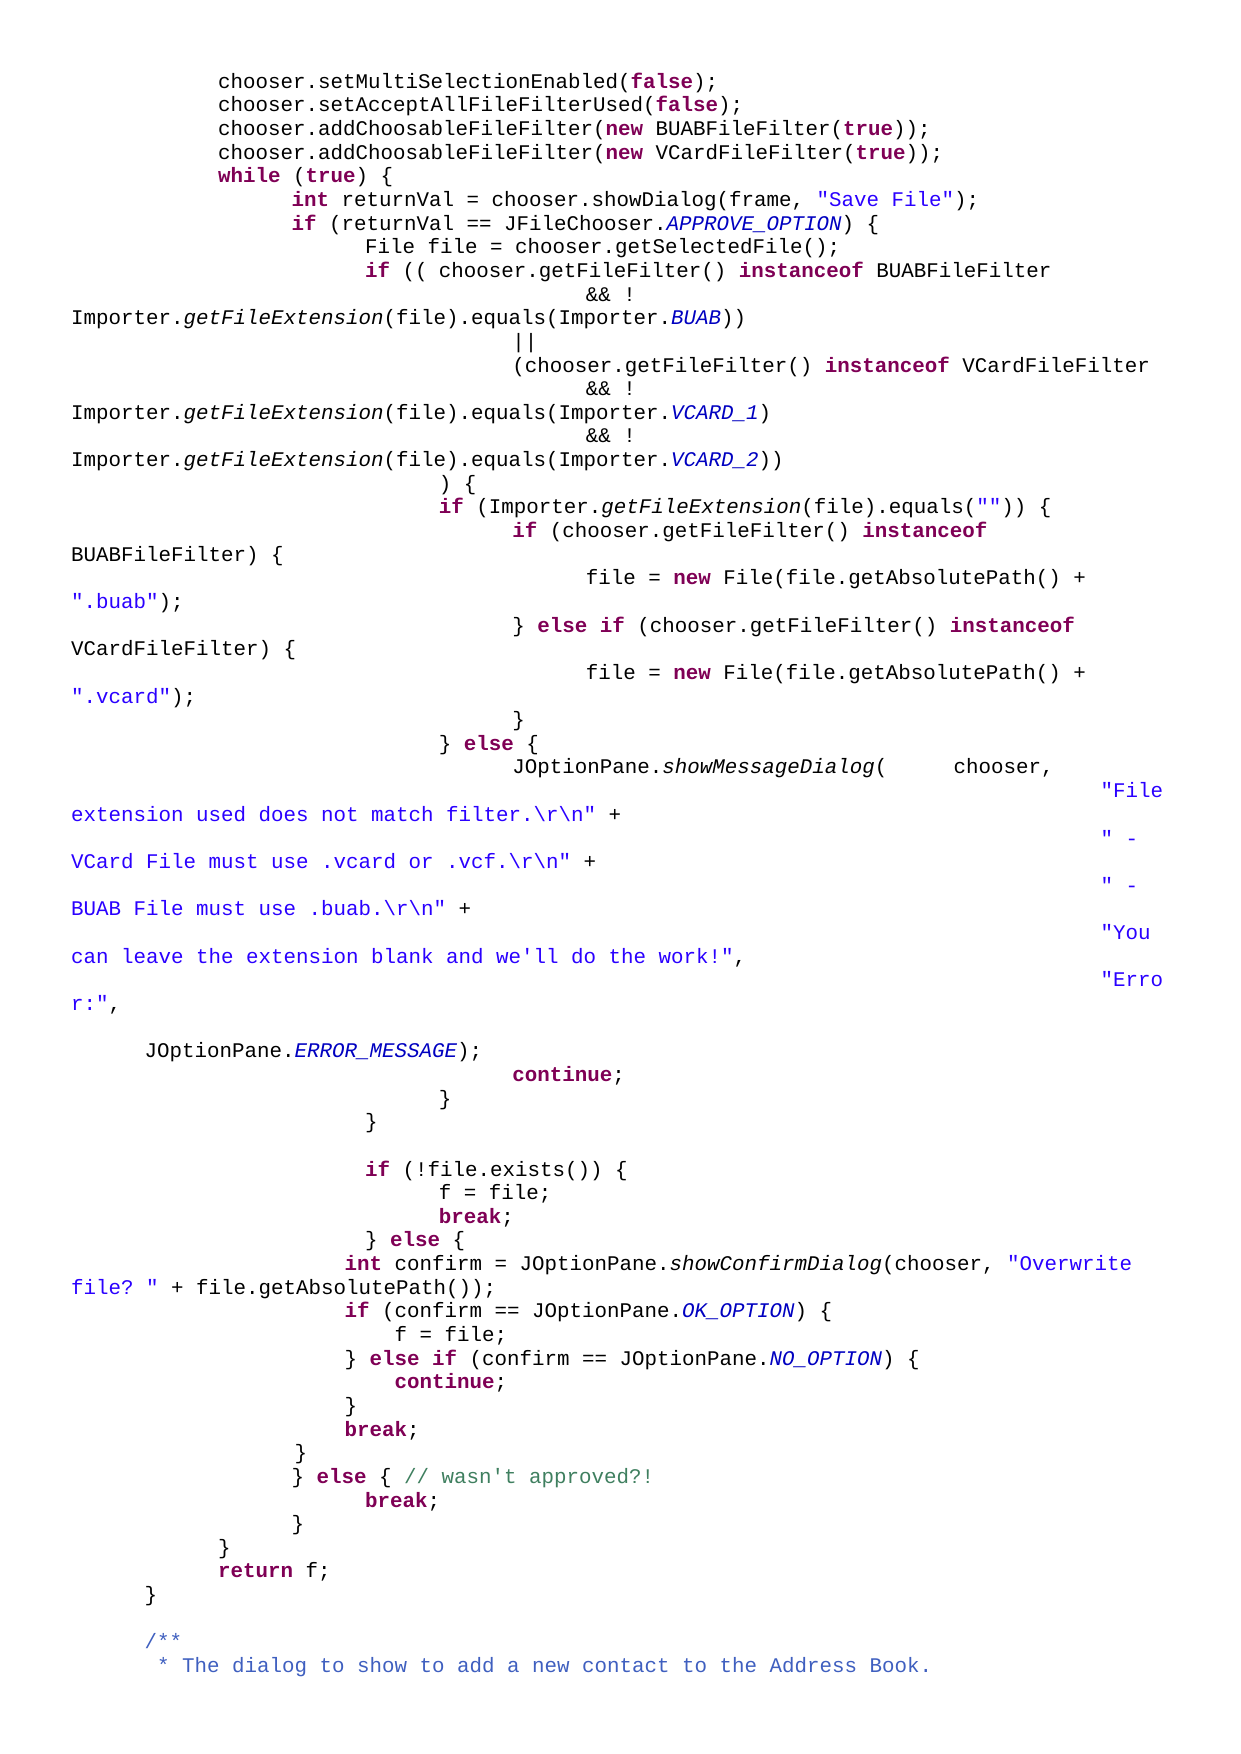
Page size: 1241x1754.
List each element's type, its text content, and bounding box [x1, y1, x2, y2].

text " - VCard File must use .vcard or .vcf.\r\n" + [71, 827, 1169, 875]
text && !Importer.getFileExtension(file).equals(Importer.VCARD_1) [71, 378, 1169, 426]
text } [71, 1442, 1169, 1466]
text file = new File(file.getAbsolutePath() + ".buab"); [71, 567, 1169, 615]
text if (returnVal == JFileChooser.APPROVE_OPTION) { [71, 213, 1169, 236]
text } [71, 709, 1169, 733]
text } else { [71, 1229, 1169, 1253]
text chooser.setAcceptAllFileFilterUsed(false); [71, 94, 1169, 118]
text /** [71, 1631, 1169, 1655]
text } [71, 1395, 1169, 1419]
text } [71, 1111, 1169, 1135]
text "You can leave the extension blank and we'll do the work!", [71, 922, 1169, 969]
text chooser.addChoosableFileFilter(new BUABFileFilter(true)); [71, 118, 1169, 142]
text f = file; [71, 1324, 1169, 1348]
text file = new File(file.getAbsolutePath() + ".vcard"); [71, 662, 1169, 709]
text if (!file.exists()) { [71, 1158, 1169, 1182]
text "Error:", [71, 969, 1169, 1017]
text break; [71, 1206, 1169, 1229]
text " - BUAB File must use .buab.\r\n" + [71, 875, 1169, 922]
text ) { [71, 473, 1169, 496]
text if (confirm == JOptionPane.OK_OPTION) { [71, 1300, 1169, 1324]
text JOptionPane.showMessageDialog( chooser, [71, 757, 1169, 780]
text } else if (chooser.getFileFilter() instanceof VCardFileFilter) { [71, 615, 1169, 662]
text && !Importer.getFileExtension(file).equals(Importer.BUAB)) [71, 284, 1169, 331]
text while (true) { [71, 165, 1169, 189]
text if (Importer.getFileExtension(file).equals("")) { [71, 496, 1169, 520]
text if (( chooser.getFileFilter() instanceof BUABFileFilter [71, 260, 1169, 284]
text && !Importer.getFileExtension(file).equals(Importer.VCARD_2)) [71, 426, 1169, 473]
text } else if (confirm == JOptionPane.NO_OPTION) { [71, 1348, 1169, 1371]
text } else { [71, 733, 1169, 757]
text } [71, 1088, 1169, 1111]
text (chooser.getFileFilter() instanceof VCardFileFilter [71, 354, 1169, 378]
text } [71, 1513, 1169, 1537]
text chooser.setMultiSelectionEnabled(false); [71, 71, 1169, 94]
text chooser.addChoosableFileFilter(new VCardFileFilter(true)); [71, 142, 1169, 165]
text * The dialog to show to add a new contact to the Address Book. [71, 1655, 1169, 1679]
text continue; [71, 1371, 1169, 1395]
text break; [71, 1419, 1169, 1442]
text File file = chooser.getSelectedFile(); [71, 236, 1169, 260]
text continue; [71, 1064, 1169, 1088]
text f = file; [71, 1182, 1169, 1206]
text } [71, 1537, 1169, 1561]
text if (chooser.getFileFilter() instanceof BUABFileFilter) { [71, 520, 1169, 567]
text int returnVal = chooser.showDialog(frame, "Save File"); [71, 189, 1169, 213]
text return f; [71, 1561, 1169, 1584]
text || [71, 331, 1169, 354]
text } [71, 1584, 1169, 1608]
text } else { // wasn't approved?! [71, 1466, 1169, 1489]
text break; [71, 1489, 1169, 1513]
text JOptionPane.ERROR_MESSAGE); [71, 1017, 1169, 1064]
text "File extension used does not match filter.\r\n" + [71, 780, 1169, 827]
text int confirm = JOptionPane.showConfirmDialog(chooser, "Overwrite file? " + file.getAbsolutePath()); [71, 1253, 1169, 1300]
